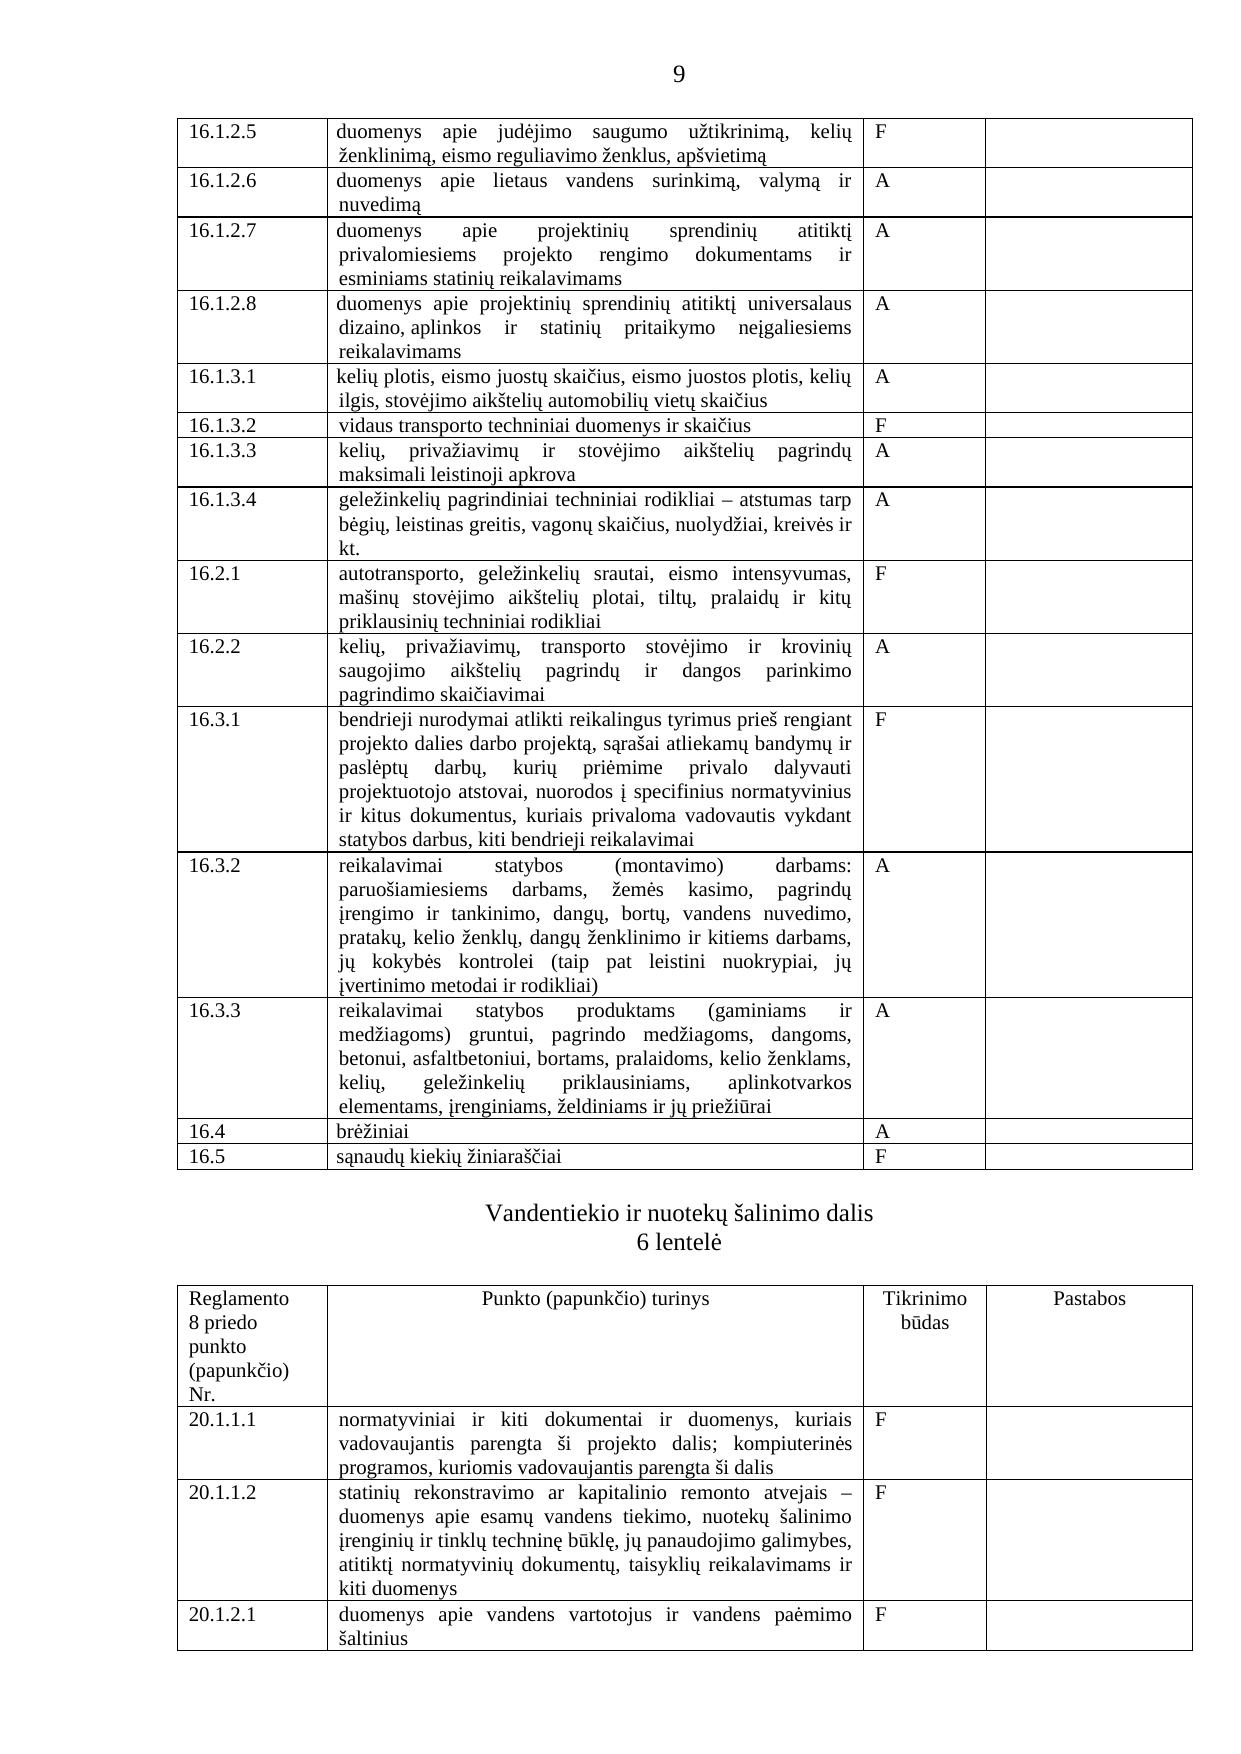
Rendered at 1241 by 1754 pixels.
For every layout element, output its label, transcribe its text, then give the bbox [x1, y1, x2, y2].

table_cell duomenys apie lietaus vandens surinkimą, valymą ir nuvedimą [328, 168, 863, 216]
table_cell [987, 1407, 1192, 1479]
table_cell [986, 488, 1192, 559]
table_cell 16.1.2.6 [178, 168, 327, 216]
table_cell 16.2.1 [178, 561, 327, 633]
table_cell A [864, 1119, 985, 1143]
table_cell 16.5 [178, 1144, 327, 1168]
table_cell duomenys apie projektinių sprendinių atitiktį universalaus dizaino, aplinkos ir statinių pritaikymo neįgaliesiems reikalavimams [328, 291, 863, 363]
table_cell [987, 1601, 1192, 1649]
table_cell reikalavimai statybos (montavimo) darbams: paruošiamiesiems darbams, žemės kasimo, pagrindų įrengimo ir tankinimo, dangų, bortų, vandens nuvedimo, pratakų, kelio ženklų, dangų ženklinimo ir kitiems darbams, jų kokybės kontrolei (taip pat leistini nuokrypiai, jų įvertinimo metodai ir rodikliai) [328, 853, 863, 997]
table_cell kelių plotis, eismo juostų skaičius, eismo juostos plotis, kelių ilgis, stovėjimo aikštelių automobilių vietų skaičius [328, 364, 863, 412]
table_cell [986, 1119, 1192, 1143]
table_cell [986, 364, 1192, 412]
table_cell A [864, 853, 985, 997]
table_cell [986, 634, 1192, 706]
table_cell duomenys apie vandens vartotojus ir vandens paėmimo šaltinius [328, 1601, 863, 1649]
table_cell A [864, 634, 985, 706]
table_cell F [864, 1407, 986, 1479]
table_cell brėžiniai [328, 1119, 863, 1143]
table_cell F [864, 1480, 986, 1600]
table_cell reikalavimai statybos produktams (gaminiams ir medžiagoms) gruntui, pagrindo medžiagoms, dangoms, betonui, asfaltbetoniui, bortams, pralaidoms, kelio ženklams, kelių, geležinkelių priklausiniams, aplinkotvarkos elementams, įrenginiams, želdiniams ir jų priežiūrai [328, 998, 863, 1118]
table_cell F [864, 119, 985, 167]
table_cell 20.1.2.1 [178, 1601, 327, 1649]
table_cell F [864, 1601, 986, 1649]
table_cell [986, 707, 1192, 851]
table_cell [987, 1480, 1192, 1600]
table_cell [986, 291, 1192, 363]
table_cell duomenys apie projektinių sprendinių atitiktį privalomiesiems projekto rengimo dokumentams ir esminiams statinių reikalavimams [328, 218, 863, 290]
table_header Tikrinimo būdas [864, 1286, 986, 1406]
table_cell kelių, privažiavimų, transporto stovėjimo ir krovinių saugojimo aikštelių pagrindų ir dangos parinkimo pagrindimo skaičiavimai [328, 634, 863, 706]
table_header Pastabos [987, 1286, 1192, 1406]
table_cell F [864, 1144, 985, 1168]
table_cell A [864, 488, 985, 559]
table_cell F [864, 561, 985, 633]
table_cell A [864, 218, 985, 290]
table_cell A [864, 291, 985, 363]
table_header Punkto (papunkčio) turinys [328, 1286, 863, 1406]
table_cell A [864, 998, 985, 1118]
table_cell kelių, privažiavimų ir stovėjimo aikštelių pagrindų maksimali leistinoji apkrova [328, 438, 863, 486]
table_cell 16.2.2 [178, 634, 327, 706]
table_cell 16.1.2.7 [178, 218, 327, 290]
table_header Reglamento 8 priedo punkto (papunkčio) Nr. [178, 1286, 327, 1406]
table_cell 16.3.2 [178, 853, 327, 997]
table_cell 20.1.1.2 [178, 1480, 327, 1600]
table_cell vidaus transporto techniniai duomenys ir skaičius [328, 413, 863, 437]
table_cell [986, 561, 1192, 633]
table_cell 16.1.3.1 [178, 364, 327, 412]
table_cell [986, 168, 1192, 216]
table_cell sąnaudų kiekių žiniaraščiai [328, 1144, 863, 1168]
table_cell A [864, 364, 985, 412]
table_cell [986, 119, 1192, 167]
table_cell normatyviniai ir kiti dokumentai ir duomenys, kuriais vadovaujantis parengta ši projekto dalis; kompiuterinės programos, kuriomis vadovaujantis parengta ši dalis [328, 1407, 863, 1479]
table_cell [986, 413, 1192, 437]
table_cell 16.1.3.4 [178, 488, 327, 559]
table_cell 16.3.3 [178, 998, 327, 1118]
table_cell bendrieji nurodymai atlikti reikalingus tyrimus prieš rengiant projekto dalies darbo projektą, sąrašai atliekamų bandymų ir paslėptų darbų, kurių priėmime privalo dalyvauti projektuotojo atstovai, nuorodos į specifinius normatyvinius ir kitus dokumentus, kuriais privaloma vadovautis vykdant statybos darbus, kiti bendrieji reikalavimai [328, 707, 863, 851]
table_cell [986, 853, 1192, 997]
table_cell [986, 218, 1192, 290]
table_cell 16.4 [178, 1119, 327, 1143]
table_cell 16.1.2.5 [178, 119, 327, 167]
text Vandentiekio ir nuotekų šalinimo dalis [177, 1198, 1181, 1227]
table_cell 16.3.1 [178, 707, 327, 851]
text 6 lentelė [177, 1227, 1181, 1256]
table_cell 16.1.3.3 [178, 438, 327, 486]
table_cell 20.1.1.1 [178, 1407, 327, 1479]
table_cell autotransporto, geležinkelių srautai, eismo intensyvumas, mašinų stovėjimo aikštelių plotai, tiltų, pralaidų ir kitų priklausinių techniniai rodikliai [328, 561, 863, 633]
table_cell A [864, 438, 985, 486]
table_cell statinių rekonstravimo ar kapitalinio remonto atvejais – duomenys apie esamų vandens tiekimo, nuotekų šalinimo įrenginių ir tinklų techninę būklę, jų panaudojimo galimybes, atitiktį normatyvinių dokumentų, taisyklių reikalavimams ir kiti duomenys [328, 1480, 863, 1600]
table_cell [986, 1144, 1192, 1168]
table_cell 16.1.2.8 [178, 291, 327, 363]
table_cell duomenys apie judėjimo saugumo užtikrinimą, kelių ženklinimą, eismo reguliavimo ženklus, apšvietimą [328, 119, 863, 167]
table_cell geležinkelių pagrindiniai techniniai rodikliai – atstumas tarp bėgių, leistinas greitis, vagonų skaičius, nuolydžiai, kreivės ir kt. [328, 488, 863, 559]
table_cell F [864, 413, 985, 437]
table_cell [986, 438, 1192, 486]
table_cell A [864, 168, 985, 216]
table_cell [986, 998, 1192, 1118]
table_cell 16.1.3.2 [178, 413, 327, 437]
table_cell F [864, 707, 985, 851]
